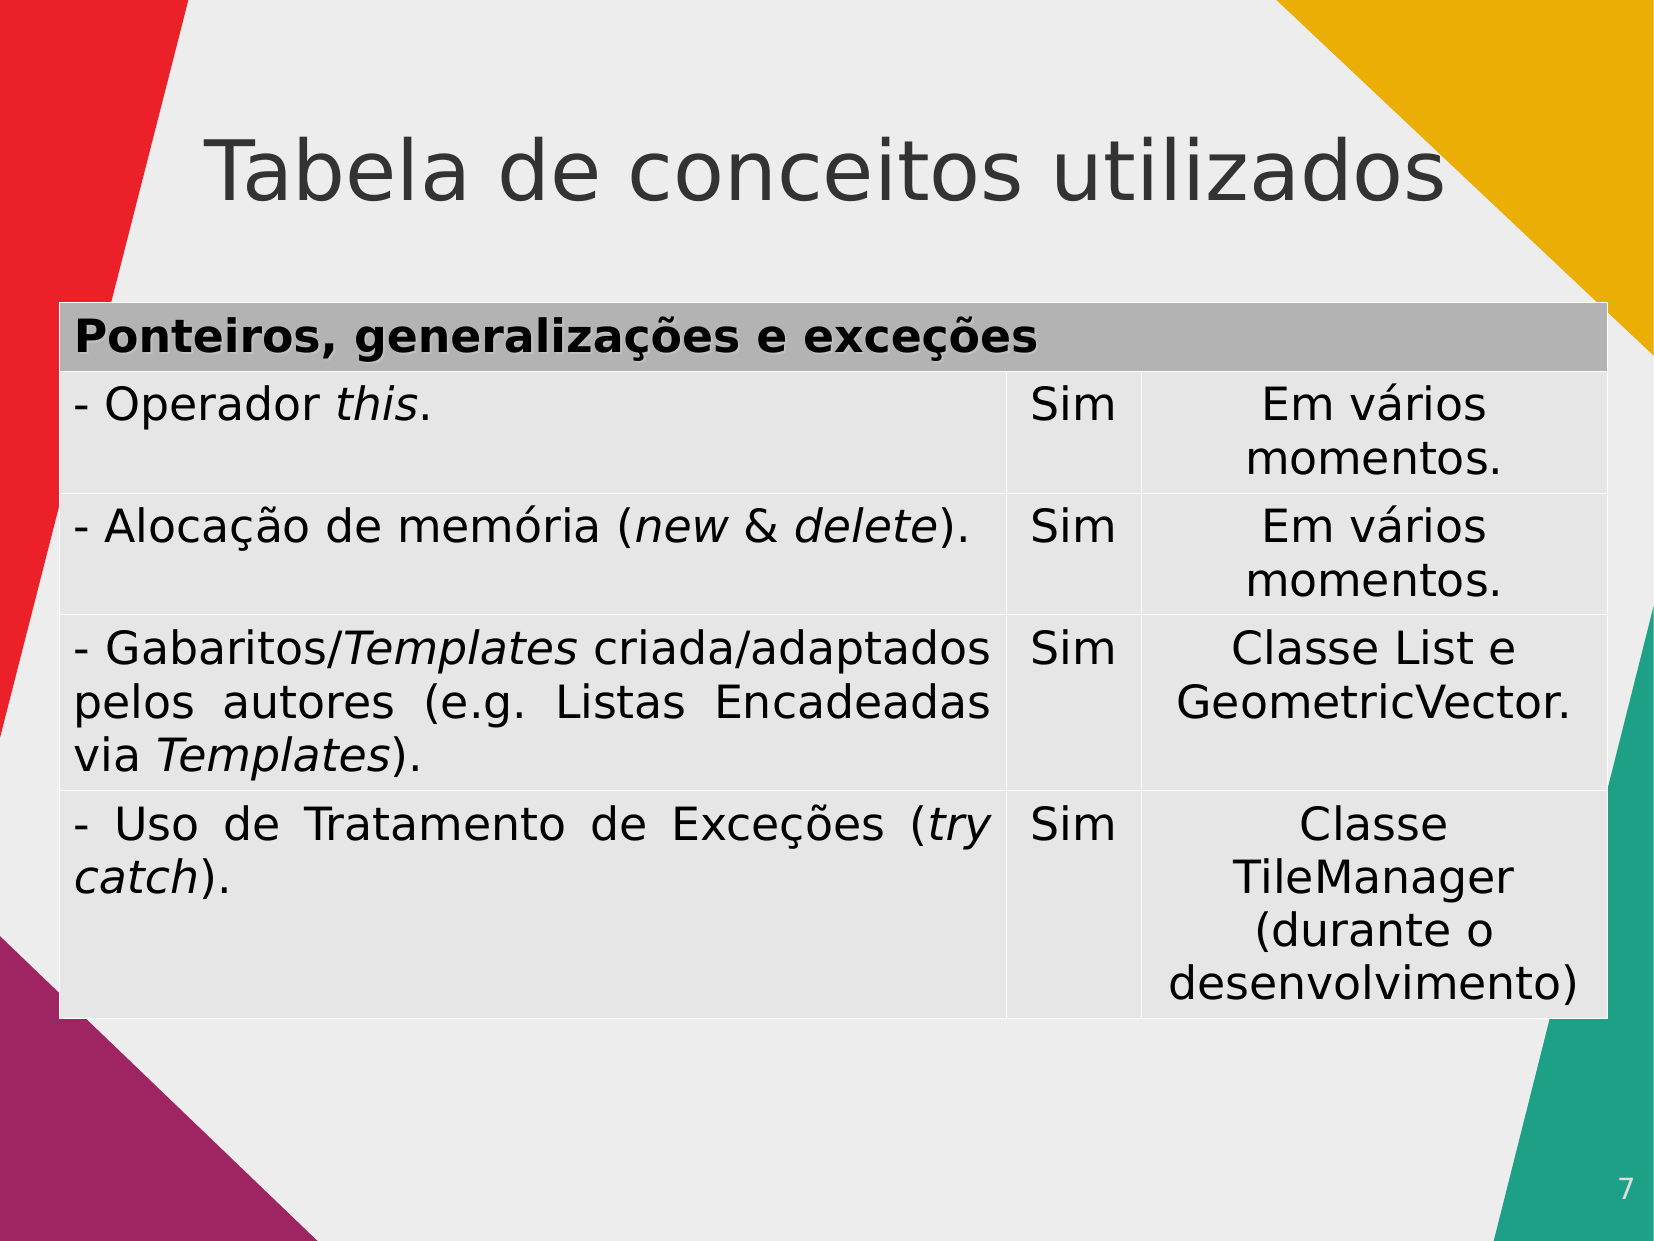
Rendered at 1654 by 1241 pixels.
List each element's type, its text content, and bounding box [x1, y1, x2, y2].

table_cell Sim [1007, 494, 1141, 614]
table_cell - Alocação de memória (new & delete). [60, 494, 1006, 614]
table_cell Sim [1007, 372, 1141, 493]
table_cell Sim [1007, 791, 1141, 1018]
table_cell Sim [1007, 615, 1141, 790]
table_cell Em vários momentos. [1142, 494, 1607, 614]
table_cell - Gabaritos/Templates criada/adaptados pelos autores (e.g. Listas Encadeadas via Templates). [60, 615, 1006, 790]
table_cell Em vários momentos. [1142, 372, 1607, 493]
title Tabela de conceitos utilizados [114, 73, 1539, 271]
table_cell Classe TileManager (durante o desenvolvimento) [1142, 791, 1607, 1018]
table_cell Classe List e GeometricVector. [1142, 615, 1607, 790]
table_header Ponteiros, generalizações e exceções [60, 303, 1607, 371]
table_cell - Operador this. [60, 372, 1006, 493]
table_cell - Uso de Tratamento de Exceções (try catch). [60, 791, 1006, 1018]
